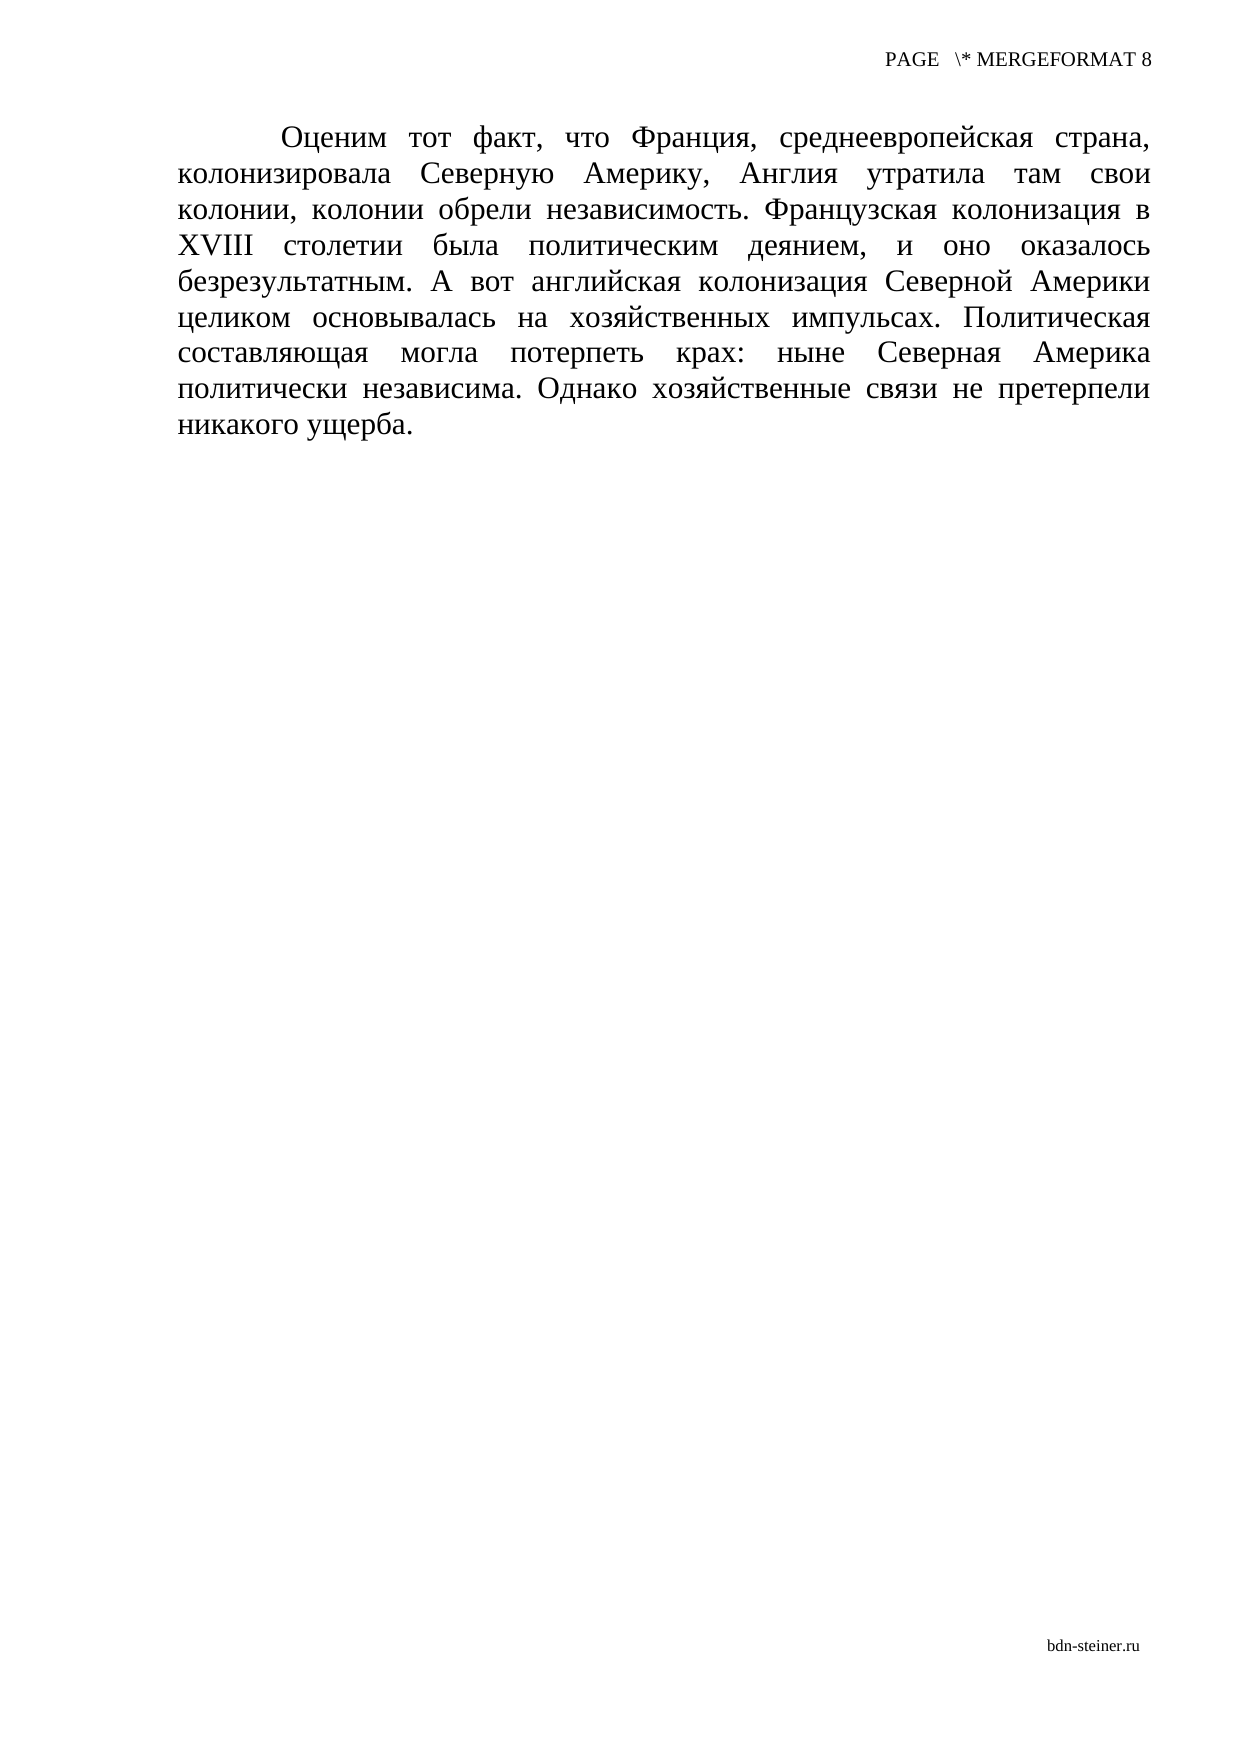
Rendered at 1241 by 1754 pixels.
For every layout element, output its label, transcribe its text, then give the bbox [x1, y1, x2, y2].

text Оценим тот факт, что Франция, среднеевропейская страна, колонизировала Северную Америку, Англия утратила там свои колонии, колонии обрели независимость. Французская колонизация в XVIII столетии была политическим деянием, и оно оказалось безрезультатным. А вот английская колонизация Северной Америки целиком основывалась на хозяйственных импульсах. Политическая составляющая могла потерпеть крах: ныне Северная Америка политически независима. Однако хозяйственные связи не претерпели никакого ущерба. [177, 118, 1152, 442]
